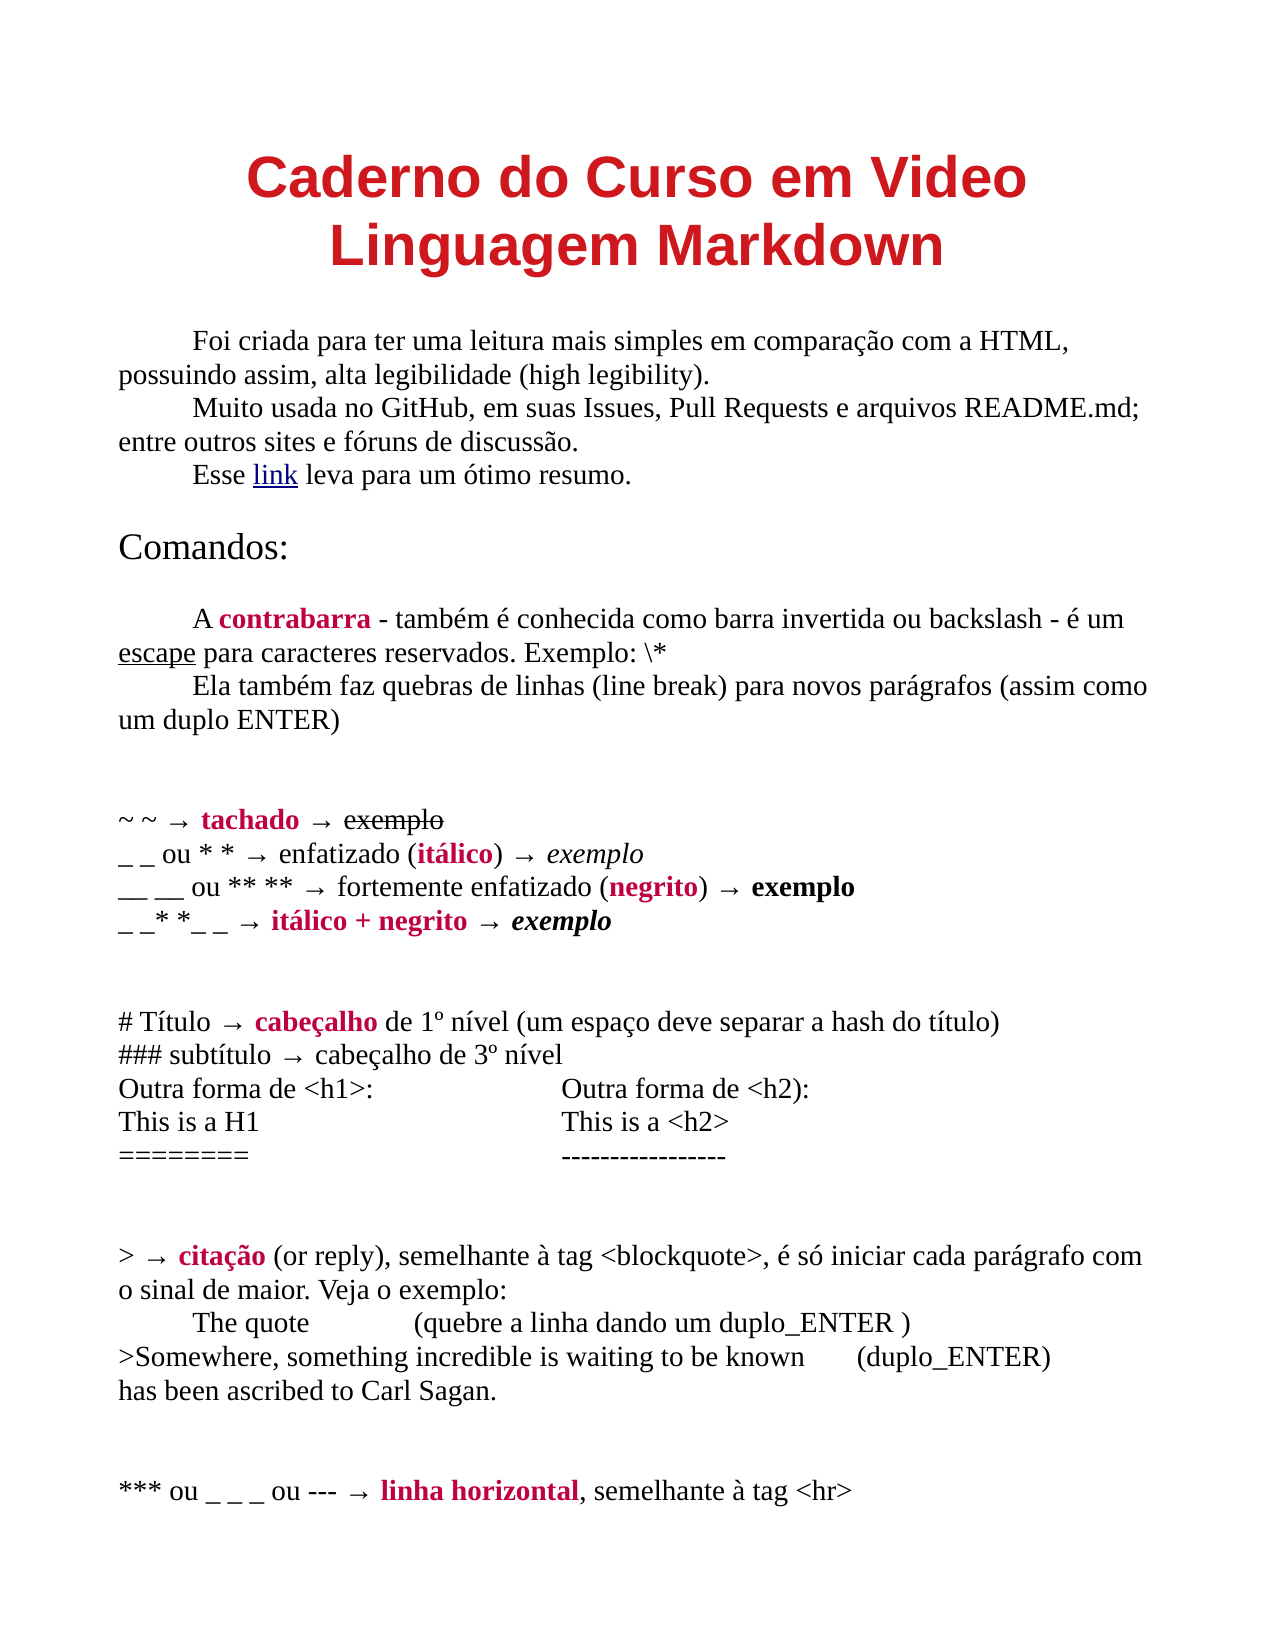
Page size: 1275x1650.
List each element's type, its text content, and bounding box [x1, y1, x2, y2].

text # Título → cabeçalho de 1º nível (um espaço deve separar a hash do título) [118, 1004, 1157, 1037]
text ~ ~ → tachado → exemplo [118, 802, 1157, 836]
text > → citação (or reply), semelhante à tag <blockquote>, é só iniciar cada parágrafo com o sinal de maior. Veja o exemplo: [118, 1238, 1157, 1306]
text has been ascribed to Carl Sagan. [118, 1373, 1157, 1406]
title Caderno do Curso em Video Linguagem Markdown [118, 143, 1157, 277]
text Comandos: [118, 524, 1157, 568]
text Outra forma de <h1>: Outra forma de <h2): [118, 1071, 1157, 1104]
text _ _* *_ _ → itálico + negrito → exemplo [118, 903, 1157, 937]
text A contrabarra - também é conhecida como barra invertida ou backslash - é um escape para caracteres reservados. Exemplo: \* [118, 601, 1157, 668]
text Ela também faz quebras de linhas (line break) para novos parágrafos (assim como um duplo ENTER) [118, 668, 1157, 735]
text *** ou _ _ _ ou --- → linha horizontal, semelhante à tag <hr> [118, 1473, 1157, 1507]
text ### subtítulo → cabeçalho de 3º nível [118, 1037, 1157, 1071]
text This is a H1 This is a <h2> [118, 1104, 1157, 1138]
text >Somewhere, something incredible is waiting to be known (duplo_ENTER) [118, 1339, 1157, 1373]
text Muito usada no GitHub, em suas Issues, Pull Requests e arquivos README.md; entre outros sites e fóruns de discussão. [118, 390, 1157, 457]
text _ _ ou * * → enfatizado (itálico) → exemplo [118, 836, 1157, 869]
text __ __ ou ** ** → fortemente enfatizado (negrito) → exemplo [118, 869, 1157, 903]
text Esse link leva para um ótimo resumo. [118, 457, 1157, 491]
text ======== ----------------- [118, 1138, 1157, 1171]
text Foi criada para ter uma leitura mais simples em comparação com a HTML, possuindo assim, alta legibilidade (high legibility). [118, 323, 1157, 390]
text The quote (quebre a linha dando um duplo_ENTER ) [118, 1306, 1157, 1339]
